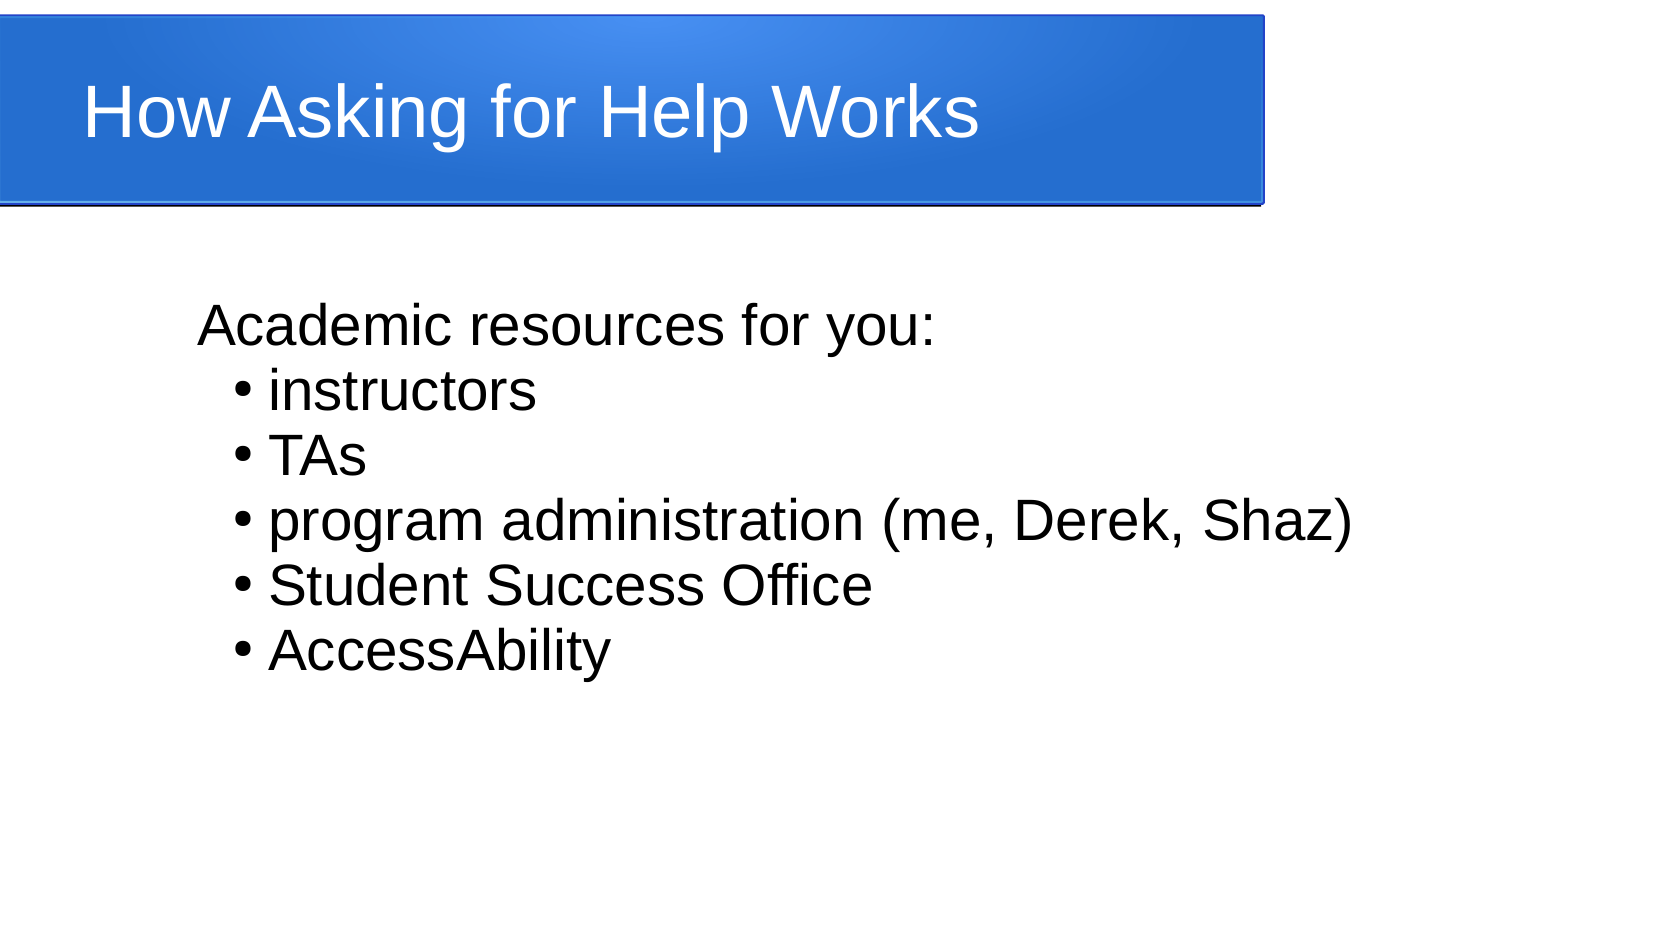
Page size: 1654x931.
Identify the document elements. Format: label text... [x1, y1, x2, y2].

title How Asking for Help Works [82, 35, 1235, 189]
text_box Academic resources for you: instructors TAs program administration (me, Derek, Shaz) Student Success Office AccessAbility [182, 285, 1371, 755]
